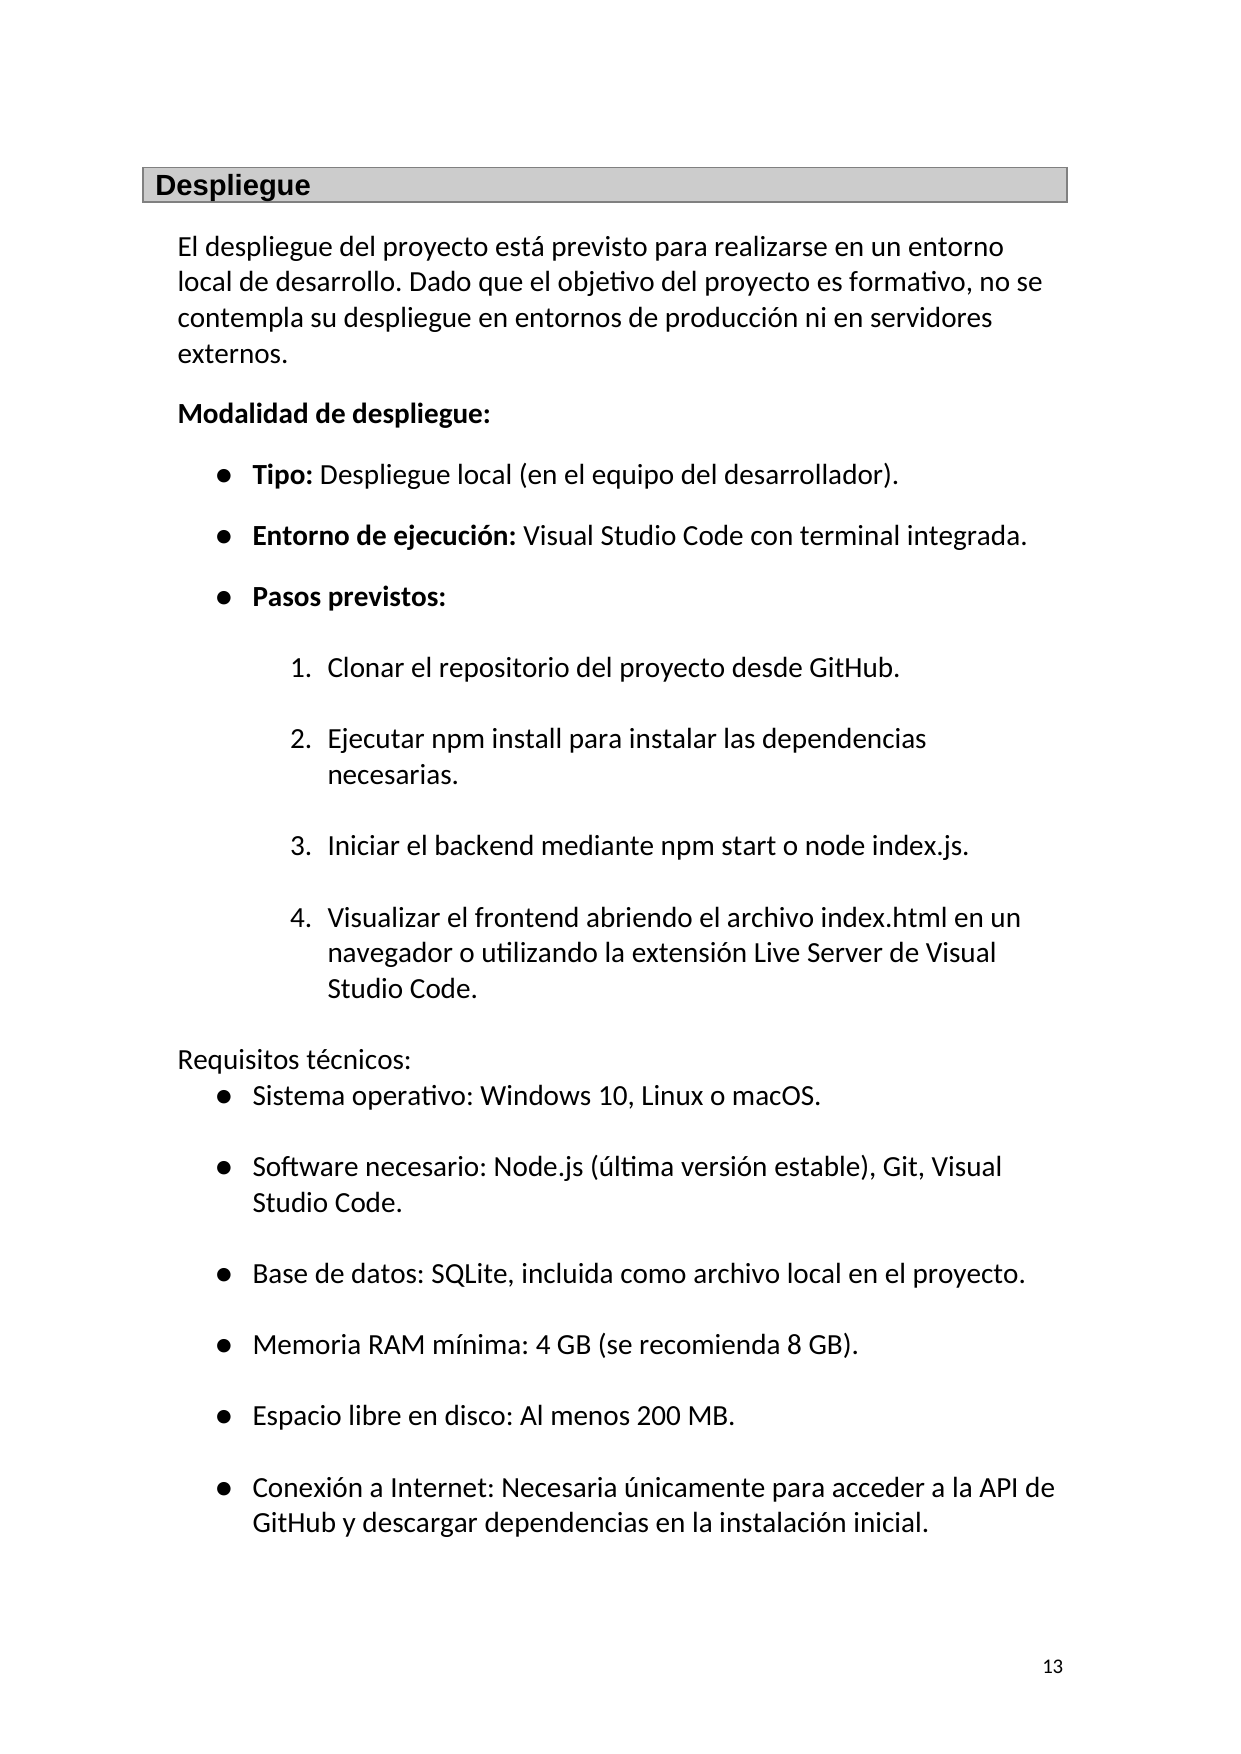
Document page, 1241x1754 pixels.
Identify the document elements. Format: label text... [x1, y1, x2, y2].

list Pasos previstos: [215, 578, 1063, 649]
text Requisitos técnicos: [177, 1041, 1063, 1077]
text El despliegue del proyecto está previsto para realizarse en un entorno local de desarrollo. Dado que el objetivo del proyecto es formativo, no se contempla su despliegue en entornos de producción ni en servidores externos. [177, 228, 1063, 370]
list Software necesario: Node.js (última versión estable), Git, Visual Studio Code. [215, 1148, 1063, 1255]
list Sistema operativo: Windows 10, Linux o macOS. [215, 1077, 1063, 1148]
list Base de datos: SQLite, incluida como archivo local en el proyecto. [215, 1255, 1063, 1326]
list Iniciar el backend mediante npm start o node index.js. [290, 827, 1063, 899]
list Espacio libre en disco: Al menos 200 MB. [215, 1397, 1063, 1469]
list Conexión a Internet: Necesaria únicamente para acceder a la API de GitHub y descargar dependencias en la instalación inicial. [215, 1469, 1063, 1540]
list Memoria RAM mínima: 4 GB (se recomienda 8 GB). [215, 1326, 1063, 1397]
table_header Despliegue [144, 168, 1066, 201]
text Modalidad de despliegue: [177, 395, 1063, 431]
list Visualizar el frontend abriendo el archivo index.html en un navegador o utilizando la extensión Live Server de Visual Studio Code. [290, 899, 1063, 1041]
list Tipo: Despliegue local (en el equipo del desarrollador). [215, 456, 1063, 517]
list Entorno de ejecución: Visual Studio Code con terminal integrada. [215, 517, 1063, 578]
list Clonar el repositorio del proyecto desde GitHub. [290, 649, 1063, 721]
list Ejecutar npm install para instalar las dependencias necesarias. [290, 721, 1063, 827]
